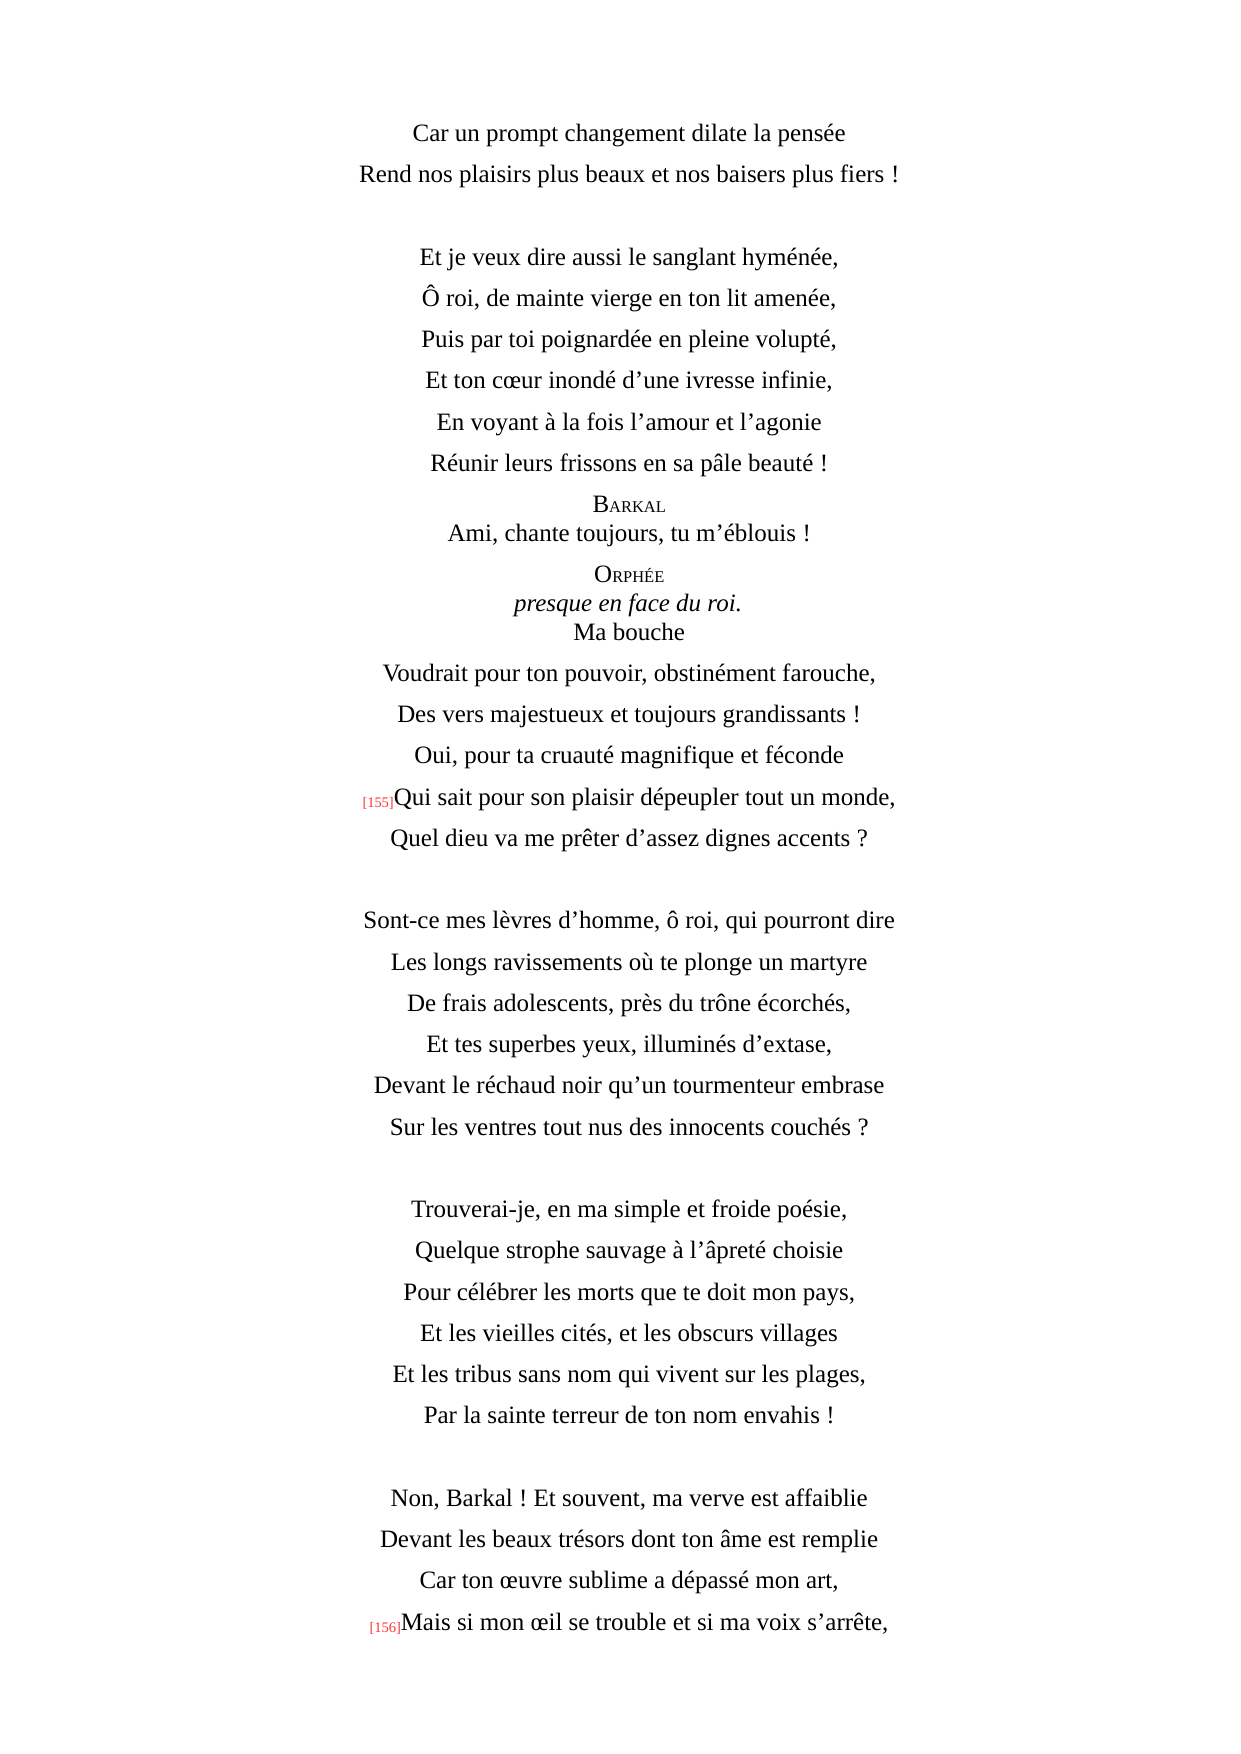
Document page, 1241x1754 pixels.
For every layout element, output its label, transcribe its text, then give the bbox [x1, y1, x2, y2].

text Et je veux dire aussi le sanglant hyménée, [118, 242, 1122, 271]
text Et tes superbes yeux, illuminés d’extase, [118, 1029, 1122, 1058]
text Trouverai-je, en ma simple et froide poésie, [118, 1194, 1122, 1223]
text [156]Mais si mon œil se trouble et si ma voix s’arrête, [118, 1607, 1122, 1636]
text De frais adolescents, près du trône écorchés, [118, 988, 1122, 1017]
text presque en face du roi. [118, 588, 1122, 617]
text Barkal [118, 489, 1122, 518]
text Non, Barkal ! Et souvent, ma verve est affaiblie [118, 1483, 1122, 1512]
text Sont-ce mes lèvres d’homme, ô roi, qui pourront dire [118, 906, 1122, 934]
text Et les vieilles cités, et les obscurs villages [118, 1318, 1122, 1347]
text Par la sainte terreur de ton nom envahis ! [118, 1401, 1122, 1429]
text Et ton cœur inondé d’une ivresse infinie, [118, 366, 1122, 394]
text Car ton œuvre sublime a dépassé mon art, [118, 1566, 1122, 1594]
text Voudrait pour ton pouvoir, obstinément farouche, [118, 658, 1122, 687]
text Réunir leurs frissons en sa pâle beauté ! [118, 448, 1122, 477]
text Oui, pour ta cruauté magnifique et féconde [118, 741, 1122, 769]
text Ô roi, de mainte vierge en ton lit amenée, [118, 283, 1122, 312]
text Devant le réchaud noir qu’un tourmenteur embrase [118, 1071, 1122, 1099]
text Puis par toi poignardée en pleine volupté, [118, 324, 1122, 353]
text Ma bouche [118, 617, 1122, 646]
text Ami, chante toujours, tu m’éblouis ! [118, 518, 1122, 547]
text En voyant à la fois l’amour et l’agonie [118, 407, 1122, 436]
text Rend nos plaisirs plus beaux et nos baisers plus fiers ! [118, 159, 1122, 188]
text Quelque strophe sauvage à l’âpreté choisie [118, 1236, 1122, 1264]
text Devant les beaux trésors dont ton âme est remplie [118, 1524, 1122, 1553]
text Et les tribus sans nom qui vivent sur les plages, [118, 1359, 1122, 1388]
text [155]Qui sait pour son plaisir dépeupler tout un monde, [118, 782, 1122, 811]
text Des vers majestueux et toujours grandissants ! [118, 699, 1122, 728]
text Car un prompt changement dilate la pensée [118, 118, 1122, 147]
text Orphée [118, 559, 1122, 588]
text Les longs ravissements où te plonge un martyre [118, 947, 1122, 976]
text Pour célébrer les morts que te doit mon pays, [118, 1277, 1122, 1306]
text Quel dieu va me prêter d’assez dignes accents ? [118, 823, 1122, 852]
text Sur les ventres tout nus des innocents couchés ? [118, 1112, 1122, 1141]
